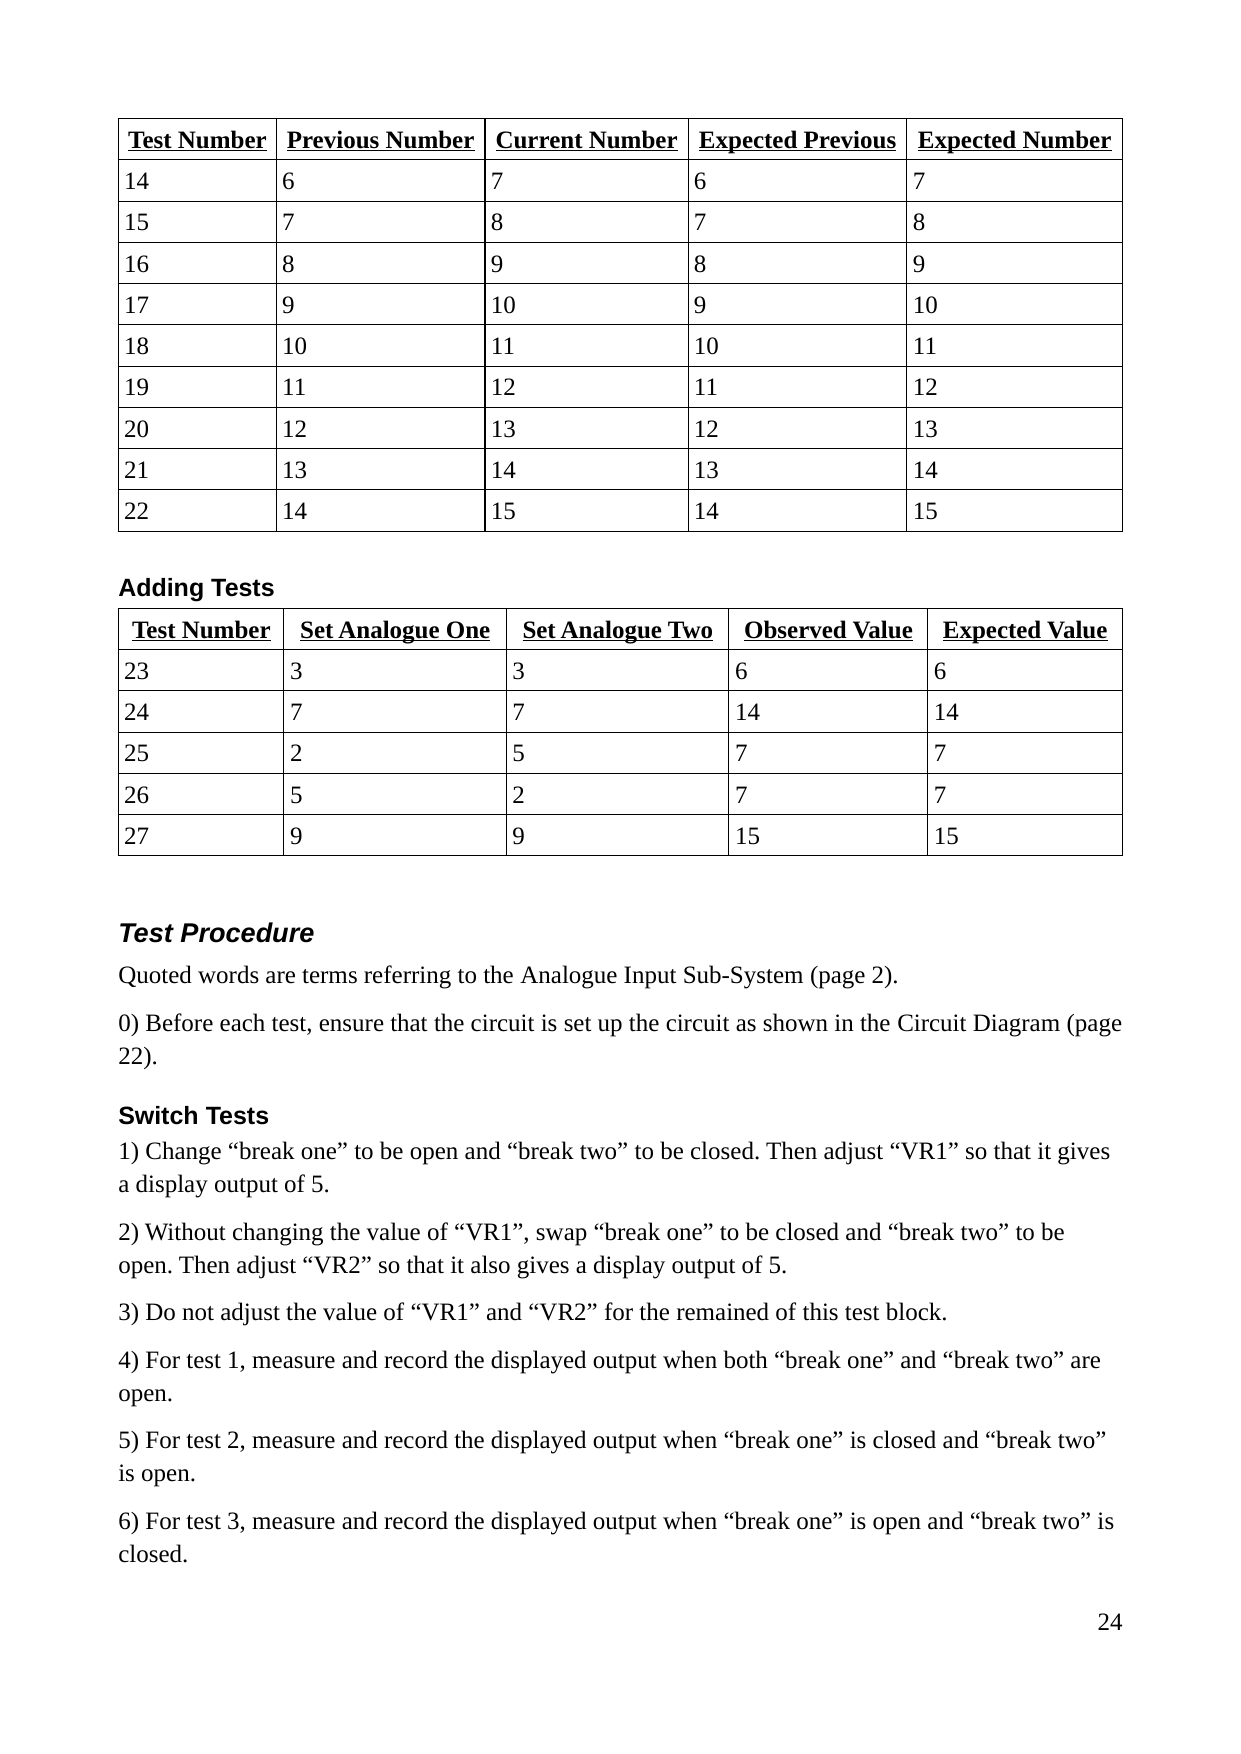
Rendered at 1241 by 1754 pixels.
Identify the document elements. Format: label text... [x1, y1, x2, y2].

table_cell 2 [507, 774, 728, 814]
table_cell 6 [689, 160, 906, 201]
table_cell 8 [486, 202, 688, 242]
table_cell 2 [284, 733, 506, 773]
table_cell 7 [729, 733, 927, 773]
table_cell 7 [284, 691, 506, 732]
table_cell 7 [689, 202, 906, 242]
table_cell 11 [277, 367, 484, 407]
table_cell 14 [729, 691, 927, 732]
table_cell 9 [486, 243, 688, 283]
table_cell 14 [928, 691, 1122, 732]
text 6) For test 3, measure and record the displayed output when “break one” is open and “break two” is closed. [118, 1506, 1122, 1568]
table_cell 11 [689, 367, 906, 407]
table_cell 8 [907, 202, 1122, 242]
table_header Expected Number [907, 119, 1122, 159]
table_cell 10 [689, 325, 906, 366]
table_cell 18 [119, 325, 276, 366]
table_cell 27 [119, 815, 283, 855]
table_cell 9 [907, 243, 1122, 283]
table_cell 15 [729, 815, 927, 855]
table_cell 7 [928, 774, 1122, 814]
text 5) For test 2, measure and record the displayed output when “break one” is closed and “break two” is open. [118, 1426, 1122, 1487]
table_cell 14 [277, 490, 484, 531]
table_cell 13 [277, 449, 484, 489]
table_cell 10 [277, 325, 484, 366]
table_cell 19 [119, 367, 276, 407]
table_cell 13 [689, 449, 906, 489]
subtitle Adding Tests [118, 573, 1122, 602]
table_header Current Number [486, 119, 688, 159]
table_cell 15 [928, 815, 1122, 855]
table_cell 3 [284, 650, 506, 690]
table_cell 25 [119, 733, 283, 773]
table_cell 7 [907, 160, 1122, 201]
table_cell 6 [729, 650, 927, 690]
table_cell 10 [907, 284, 1122, 324]
table_cell 23 [119, 650, 283, 690]
table_cell 9 [277, 284, 484, 324]
table_cell 14 [689, 490, 906, 531]
table_cell 24 [119, 691, 283, 732]
table_cell 13 [486, 408, 688, 448]
table_cell 9 [507, 815, 728, 855]
table_cell 15 [907, 490, 1122, 531]
table_cell 7 [277, 202, 484, 242]
table_cell 20 [119, 408, 276, 448]
table_cell 15 [486, 490, 688, 531]
table_header Observed Value [729, 609, 927, 649]
table_cell 3 [507, 650, 728, 690]
table_cell 13 [907, 408, 1122, 448]
table_cell 6 [928, 650, 1122, 690]
table_cell 21 [119, 449, 276, 489]
table_cell 14 [119, 160, 276, 201]
subtitle Test Procedure [118, 917, 1122, 948]
table_cell 7 [928, 733, 1122, 773]
table_cell 26 [119, 774, 283, 814]
table_header Test Number [119, 119, 276, 159]
table_cell 11 [486, 325, 688, 366]
table_cell 8 [277, 243, 484, 283]
table_cell 16 [119, 243, 276, 283]
table_header Set Analogue One [284, 609, 506, 649]
table_cell 7 [486, 160, 688, 201]
table_cell 7 [729, 774, 927, 814]
table_cell 12 [486, 367, 688, 407]
text 2) Without changing the value of “VR1”, swap “break one” to be closed and “break two” to be open. Then adjust “VR2” so that it also gives a display output of 5. [118, 1217, 1122, 1278]
table_header Previous Number [277, 119, 484, 159]
table_cell 12 [277, 408, 484, 448]
table_cell 9 [689, 284, 906, 324]
table_cell 15 [119, 202, 276, 242]
table_cell 7 [507, 691, 728, 732]
table_cell 14 [907, 449, 1122, 489]
table_header Test Number [119, 609, 283, 649]
text 0) Before each test, ensure that the circuit is set up the circuit as shown in the Circuit Diagram (page 22). [118, 1008, 1122, 1070]
table_header Set Analogue Two [507, 609, 728, 649]
table_cell 8 [689, 243, 906, 283]
text 1) Change “break one” to be open and “break two” to be closed. Then adjust “VR1” so that it gives a display output of 5. [118, 1136, 1122, 1198]
table_cell 9 [284, 815, 506, 855]
table_cell 22 [119, 490, 276, 531]
table_cell 14 [486, 449, 688, 489]
text 4) For test 1, measure and record the displayed output when both “break one” and “break two” are open. [118, 1345, 1122, 1407]
table_cell 17 [119, 284, 276, 324]
text Quoted words are terms referring to the Analogue Input Sub-System (page 2). [118, 960, 1122, 989]
table_cell 6 [277, 160, 484, 201]
table_cell 11 [907, 325, 1122, 366]
table_cell 12 [907, 367, 1122, 407]
table_cell 5 [507, 733, 728, 773]
table_header Expected Value [928, 609, 1122, 649]
table_cell 5 [284, 774, 506, 814]
text 3) Do not adjust the value of “VR1” and “VR2” for the remained of this test block. [118, 1297, 1122, 1326]
subtitle Switch Tests [118, 1101, 1122, 1130]
table_header Expected Previous [689, 119, 906, 159]
table_cell 12 [689, 408, 906, 448]
table_cell 10 [486, 284, 688, 324]
